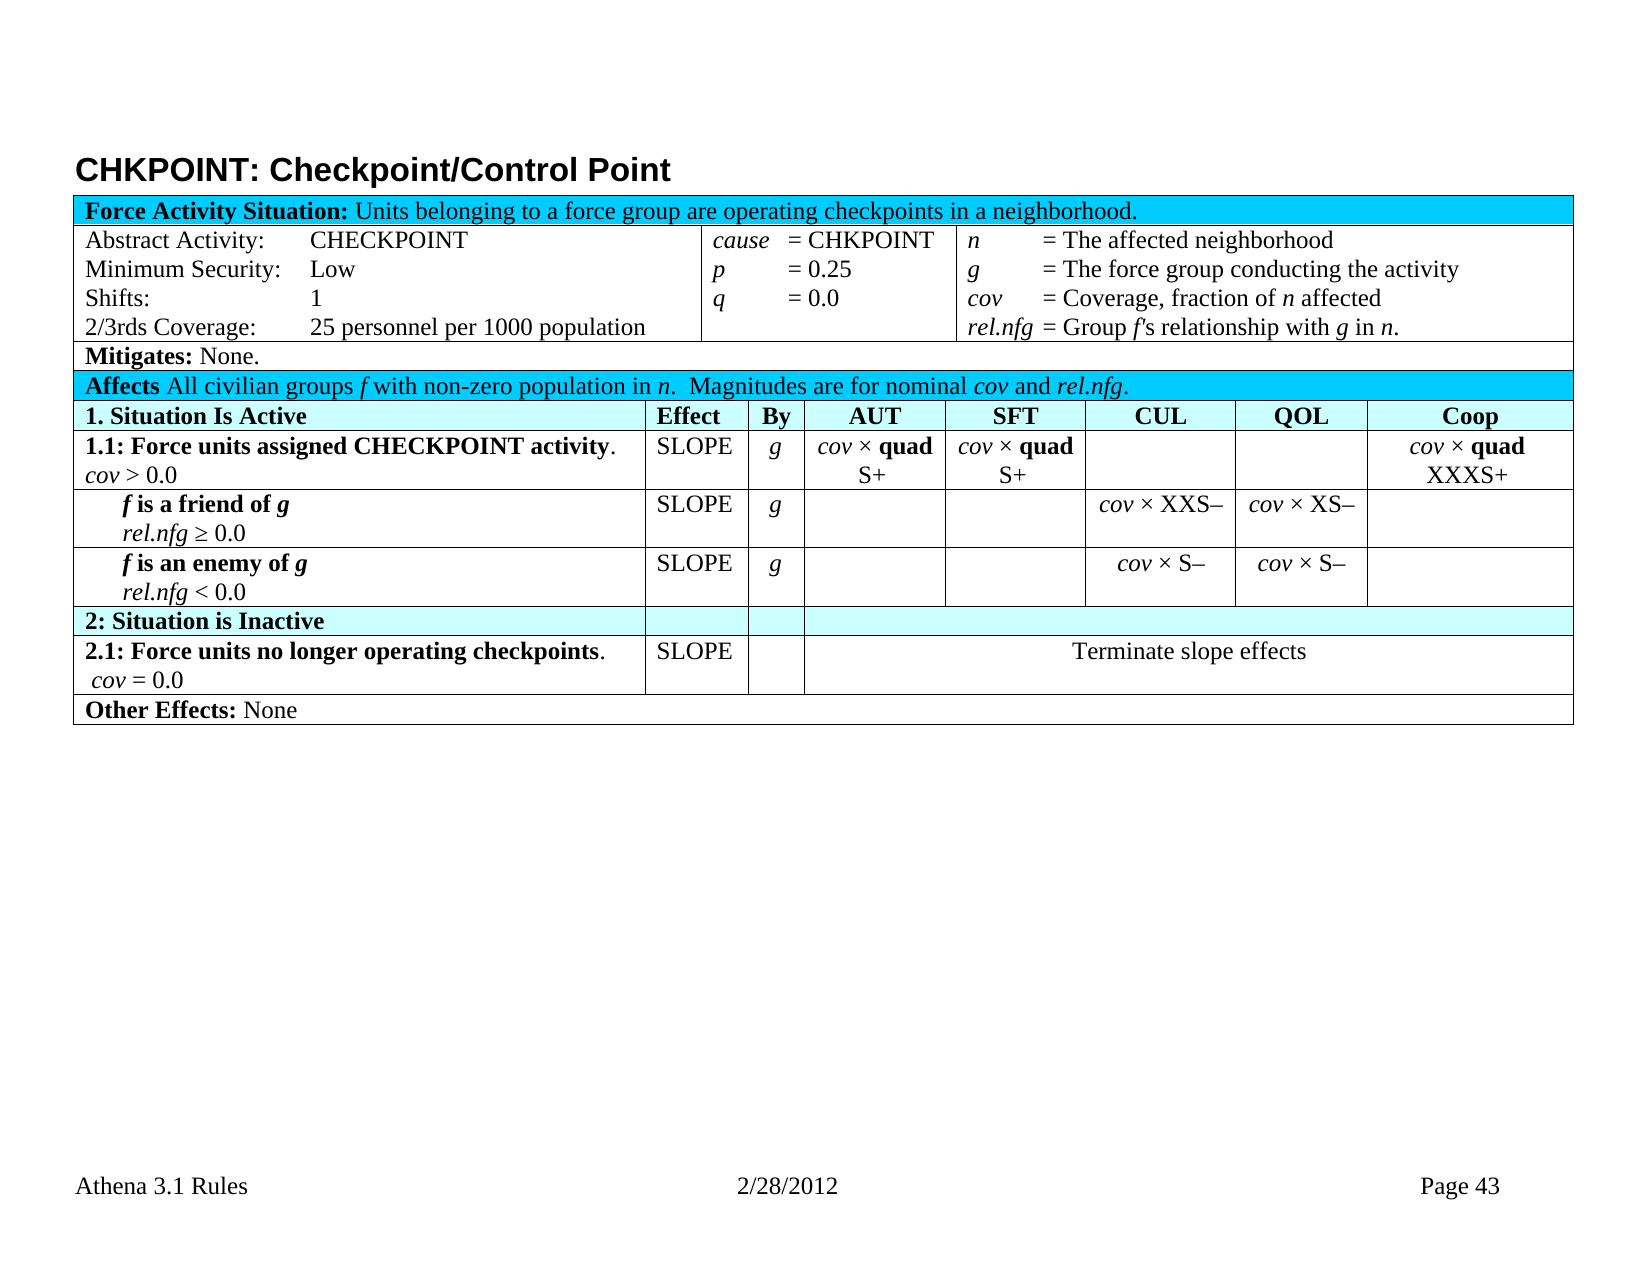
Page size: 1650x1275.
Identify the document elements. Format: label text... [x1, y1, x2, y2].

table_cell By [749, 401, 804, 430]
table_cell g [749, 548, 804, 606]
table_cell [805, 548, 945, 606]
table_cell CUL [1086, 401, 1235, 430]
table_cell f is an enemy of g rel.nfg < 0.0 [74, 548, 645, 606]
table_cell AUT [805, 401, 945, 430]
table_cell [1236, 431, 1367, 488]
table_cell Terminate slope effects [805, 636, 1573, 694]
table_cell Effect [646, 401, 748, 430]
table_cell f is a friend of g rel.nfg ≥ 0.0 [74, 490, 645, 547]
table_cell cov × S– [1086, 548, 1235, 606]
table_cell [946, 490, 1085, 547]
table_cell SLOPE [646, 548, 748, 606]
table_cell SLOPE [646, 431, 748, 488]
table_header Force Activity Situation: Units belonging to a force group are operating checkpoints in a neighborhood. [74, 196, 1573, 224]
table_cell SLOPE [646, 636, 748, 694]
table_cell 1.1: Force units assigned CHECKPOINT activity. cov > 0.0 [74, 431, 645, 488]
table_cell cov × quad S+ [946, 431, 1085, 488]
table_cell Mitigates: None. [74, 342, 1573, 370]
text CHKPOINT: Checkpoint/Control Point [75, 150, 1575, 188]
table_cell g [749, 490, 804, 547]
table_cell g [749, 431, 804, 488]
table_cell [1368, 490, 1573, 547]
table_cell Other Effects: None [74, 695, 1573, 724]
table_cell Abstract Activity: CHECKPOINT Minimum Security: Low Shifts: 1 2/3rds Coverage: 25 personnel per 1000 population [74, 226, 701, 341]
table_cell [805, 607, 1573, 635]
table_cell [749, 636, 804, 694]
table_cell [1086, 431, 1235, 488]
table_cell cov × quad XXXS+ [1368, 431, 1573, 488]
table_cell cause = CHKPOINT p = 0.25 q = 0.0 [702, 226, 956, 341]
table_cell cov × S– [1236, 548, 1367, 606]
table_cell QOL [1236, 401, 1367, 430]
table_cell [946, 548, 1085, 606]
table_cell Coop [1368, 401, 1573, 430]
table_cell SFT [946, 401, 1085, 430]
table_cell SLOPE [646, 490, 748, 547]
table_cell [805, 490, 945, 547]
table_cell cov × quad S+ [805, 431, 945, 488]
table_cell cov × XS– [1236, 490, 1367, 547]
table_cell [749, 607, 804, 635]
table_cell [646, 607, 748, 635]
table_cell 1. Situation Is Active [74, 401, 645, 430]
table_cell cov × XXS– [1086, 490, 1235, 547]
table_cell 2.1: Force units no longer operating checkpoints. cov = 0.0 [74, 636, 645, 694]
table_cell [1368, 548, 1573, 606]
table_cell 2: Situation is Inactive [74, 607, 645, 635]
table_cell Affects All civilian groups f with non-zero population in n. Magnitudes are for nominal cov and rel.nfg. [74, 371, 1573, 400]
table_cell n = The affected neighborhood g = The force group conducting the activity cov = Coverage, fraction of n affected rel.nfg = Group f's relationship with g in n. [957, 226, 1573, 341]
